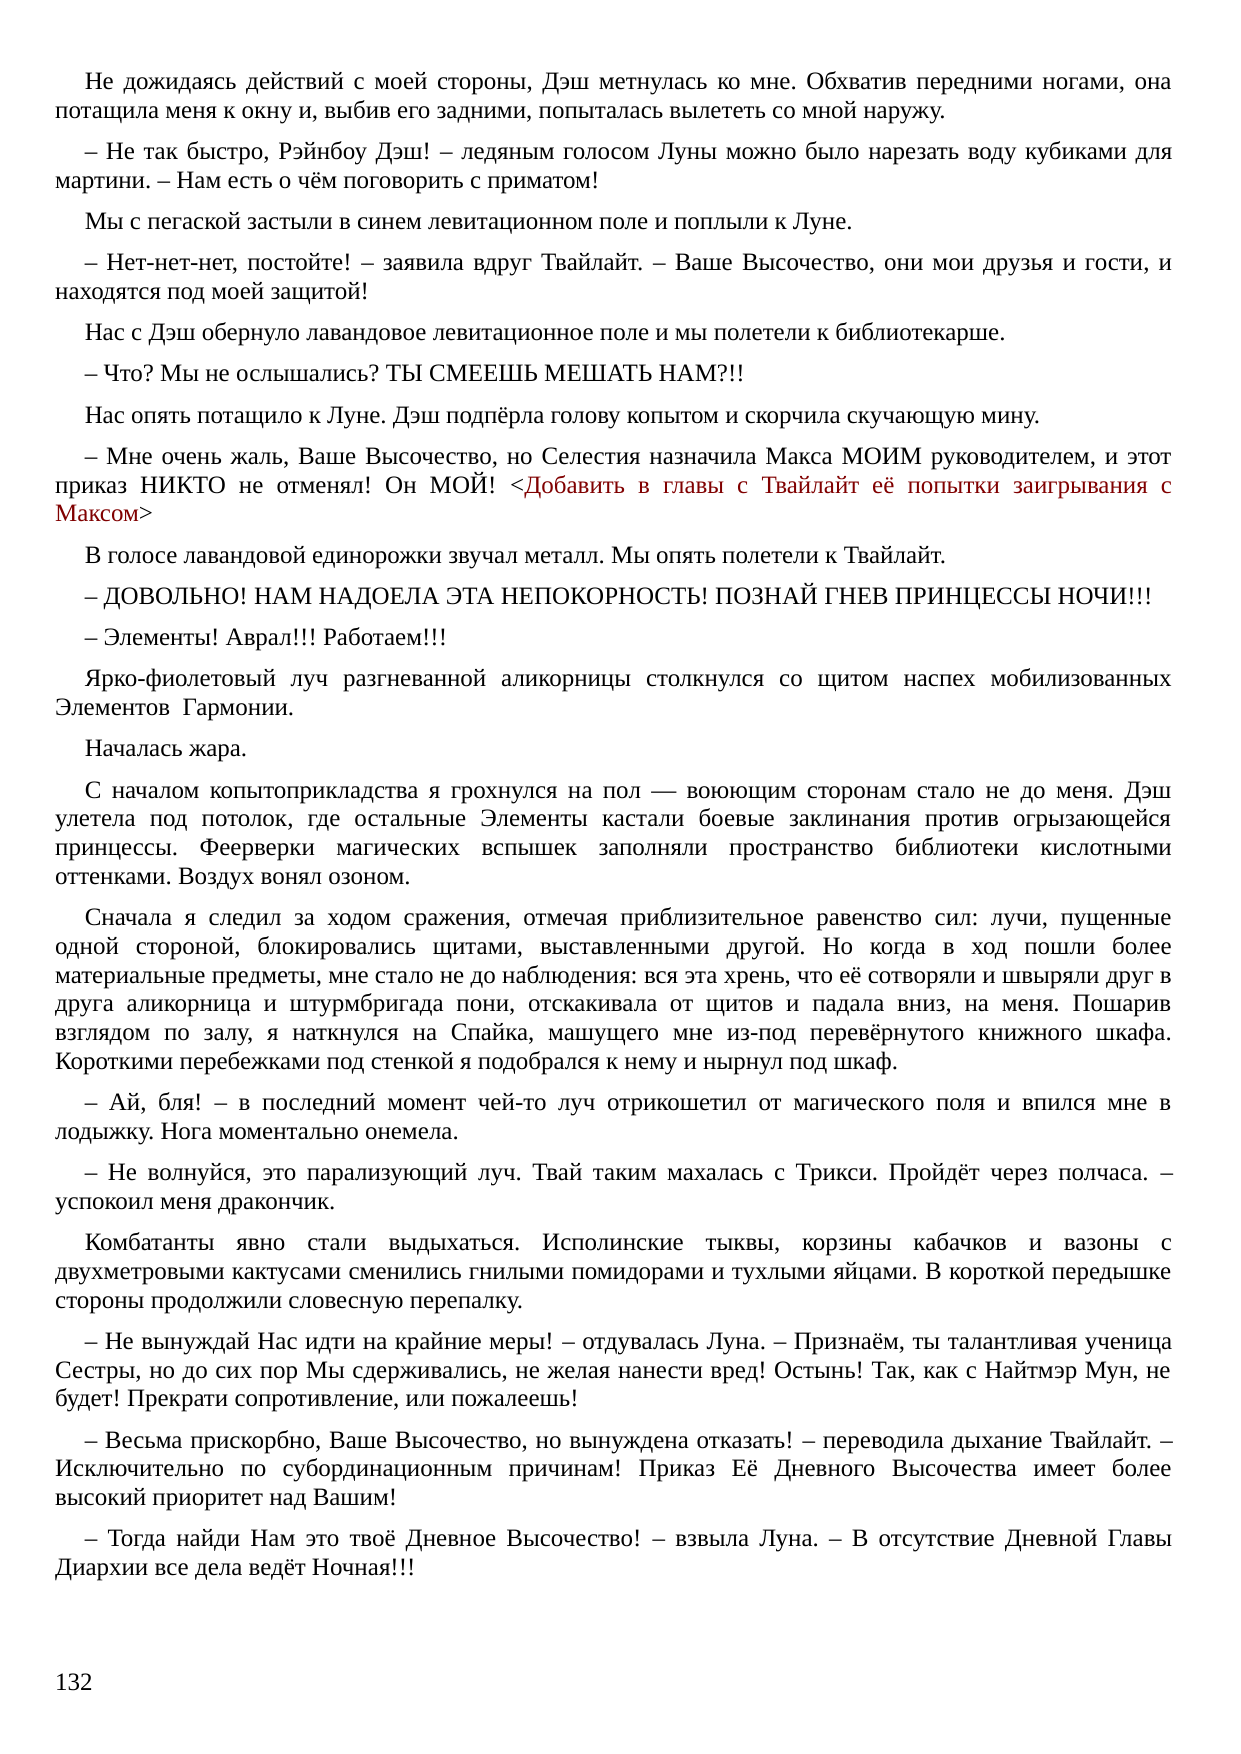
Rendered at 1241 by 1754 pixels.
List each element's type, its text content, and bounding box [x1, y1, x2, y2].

text – Тогда найди Нам это твоё Дневное Высочество! – взвыла Луна. – В отсутствие Дневной Главы Диархии все дела ведёт Ночная!!! [55, 1523, 1173, 1581]
text С началом копытоприкладства я грохнулся на пол — воюющим сторонам стало не до меня. Дэш улетела под потолок, где остальные Элементы кастали боевые заклинания против огрызающейся принцессы. Феерверки магических вспышек заполняли пространство библиотеки кислотными оттенками. Воздух вонял озоном. [55, 775, 1173, 890]
text – Не вынуждай Нас идти на крайние меры! – отдувалась Луна. – Признаём, ты талантливая ученица Сестры, но до сих пор Мы сдерживались, не желая нанести вред! Остынь! Так, как с Найтмэр Мун, не будет! Прекрати сопротивление, или пожалеешь! [55, 1326, 1173, 1412]
text – Весьма прискорбно, Ваше Высочество, но вынуждена отказать! – переводила дыхание Твайлайт. – Исключительно по субординационным причинам! Приказ Её Дневного Высочества имеет более высокий приоритет над Вашим! [55, 1425, 1173, 1511]
text В голосе лавандовой единорожки звучал металл. Мы опять полетели к Твайлайт. [55, 540, 1173, 568]
text – Не волнуйся, это парализующий луч. Твай таким махалась с Трикси. Пройдёт через полчаса. – успокоил меня дракончик. [55, 1157, 1173, 1215]
text – Мне очень жаль, Ваше Высочество, но Селестия назначила Макса МОИМ руководителем, и этот приказ НИКТО не отменял! Он МОЙ! <Добавить в главы с Твайлайт её попытки заигрывания с Максом> [55, 441, 1173, 527]
text Нас опять потащило к Луне. Дэш подпёрла голову копытом и скорчила скучающую мину. [55, 400, 1173, 428]
text – Нет-нет-нет, постойте! – заявила вдруг Твайлайт. – Ваше Высочество, они мои друзья и гости, и находятся под моей защитой! [55, 247, 1173, 305]
text Ярко-фиолетовый луч разгневанной аликорницы столкнулся со щитом наспех мобилизованных Элементов Гармонии. [55, 663, 1173, 721]
text – Ай, бля! – в последний момент чей-то луч отрикошетил от магического поля и впился мне в лодыжку. Нога моментально онемела. [55, 1087, 1173, 1145]
text Началась жара. [55, 733, 1173, 762]
text – ДОВОЛЬНО! НАМ НАДОЕЛА ЭТА НЕПОКОРНОСТЬ! ПОЗНАЙ ГНЕВ ПРИНЦЕССЫ НОЧИ!!! [55, 581, 1173, 610]
text Комбатанты явно стали выдыхаться. Исполинские тыквы, корзины кабачков и вазоны с двухметровыми кактусами сменились гнилыми помидорами и тухлыми яйцами. В короткой передышке стороны продолжили словесную перепалку. [55, 1227, 1173, 1313]
text – Что? Мы не ослышались? ТЫ СМЕЕШЬ МЕШАТЬ НАМ?!! [55, 358, 1173, 387]
text – Не так быстро, Рэйнбоу Дэш! – ледяным голосом Луны можно было нарезать воду кубиками для мартини. – Нам есть о чём поговорить с приматом! [55, 136, 1173, 193]
text Не дожидаясь действий с моей стороны, Дэш метнулась ко мне. Обхватив передними ногами, она потащила меня к окну и, выбив его задними, попыталась вылететь со мной наружу. [55, 66, 1173, 123]
text – Элементы! Аврал!!! Работаем!!! [55, 622, 1173, 651]
text Нас с Дэш обернуло лавандовое левитационное поле и мы полетели к библиотекарше. [55, 317, 1173, 346]
text Сначала я следил за ходом сражения, отмечая приблизительное равенство сил: лучи, пущенные одной стороной, блокировались щитами, выставленными другой. Но когда в ход пошли более материальные предметы, мне стало не до наблюдения: вся эта хрень, что её сотворяли и швыряли друг в друга аликорница и штурмбригада пони, отскакивала от щитов и падала вниз, на меня. Пошарив взглядом по залу, я наткнулся на Спайка, машущего мне из-под перевёрнутого книжного шкафа. Короткими перебежками под стенкой я подобрался к нему и нырнул под шкаф. [55, 902, 1173, 1075]
text Мы с пегаской застыли в синем левитационном поле и поплыли к Луне. [55, 206, 1173, 235]
